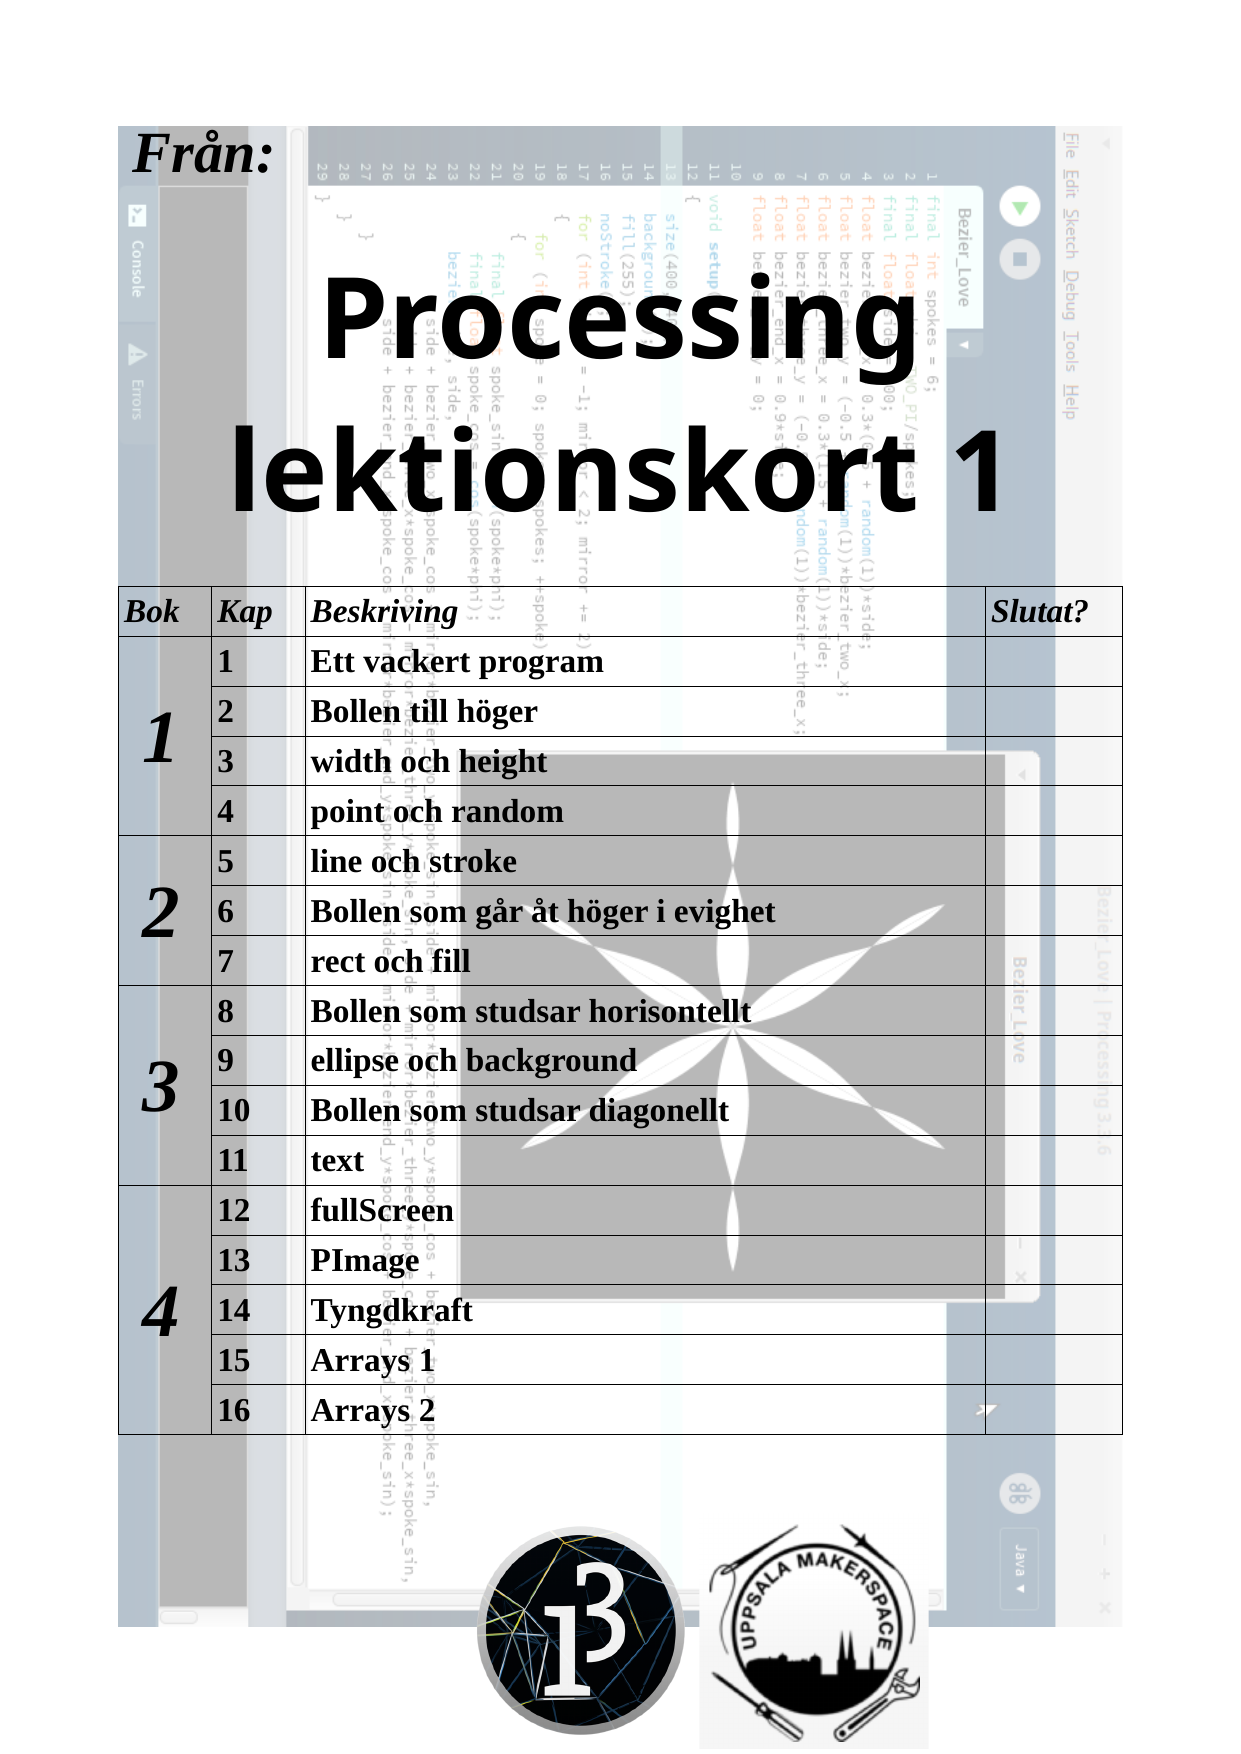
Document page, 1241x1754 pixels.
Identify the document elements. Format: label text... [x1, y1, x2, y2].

table_cell [986, 687, 1122, 736]
table_cell [986, 637, 1122, 686]
table_cell PImage [306, 1236, 985, 1284]
table_cell [986, 1385, 1122, 1434]
table_cell 1 [212, 637, 305, 686]
table_cell 10 [212, 1086, 305, 1135]
title Processing lektionskort 1 [118, 238, 1122, 544]
table_cell ellipse och background [306, 1036, 985, 1085]
table_cell 3 [212, 737, 305, 785]
table_header Kap [212, 587, 305, 636]
table_cell Arrays 2 [306, 1385, 985, 1434]
table_cell 6 [212, 886, 305, 935]
table_cell 8 [212, 986, 305, 1035]
table_cell 3 [119, 986, 211, 1184]
table_cell [986, 737, 1122, 785]
table_cell 11 [212, 1136, 305, 1184]
table_cell 14 [212, 1285, 305, 1334]
table_cell 2 [212, 687, 305, 736]
table_cell [986, 836, 1122, 885]
table_cell [986, 1136, 1122, 1184]
table_cell [986, 786, 1122, 835]
table_header Bok [119, 587, 211, 636]
table_cell [986, 1086, 1122, 1135]
table_cell Ett vackert program [306, 637, 985, 686]
table_cell line och stroke [306, 836, 985, 885]
table_cell text [306, 1136, 985, 1184]
table_cell 4 [212, 786, 305, 835]
picture [462, 1511, 929, 1749]
table_cell rect och fill [306, 936, 985, 985]
table_cell 15 [212, 1335, 305, 1384]
table_cell 4 [119, 1186, 211, 1434]
table_cell Tyngdkraft [306, 1285, 985, 1334]
table_cell 2 [119, 836, 211, 985]
table_cell Bollen som studsar diagonellt [306, 1086, 985, 1135]
table_cell 5 [212, 836, 305, 885]
table_cell [986, 1285, 1122, 1334]
table_cell Bollen till höger [306, 687, 985, 736]
table_cell 16 [212, 1385, 305, 1434]
table_header Beskriving [306, 587, 985, 636]
table_cell [986, 1036, 1122, 1085]
table_cell [986, 886, 1122, 935]
table_cell width och height [306, 737, 985, 785]
table_cell 13 [212, 1236, 305, 1284]
table_cell 12 [212, 1186, 305, 1234]
table_cell [986, 1236, 1122, 1284]
table_cell Bollen som studsar horisontellt [306, 986, 985, 1035]
table_header Slutat? [986, 587, 1122, 636]
table_cell Arrays 1 [306, 1335, 985, 1384]
table_cell fullScreen [306, 1186, 985, 1234]
table_cell point och random [306, 786, 985, 835]
table_cell [986, 1186, 1122, 1234]
table_cell [986, 936, 1122, 985]
table_cell 1 [119, 637, 211, 835]
table_cell [986, 1335, 1122, 1384]
table_cell 9 [212, 1036, 305, 1085]
table_cell [986, 986, 1122, 1035]
text Från: [118, 118, 1122, 185]
table_cell 7 [212, 936, 305, 985]
table_cell Bollen som går åt höger i evighet [306, 886, 985, 935]
